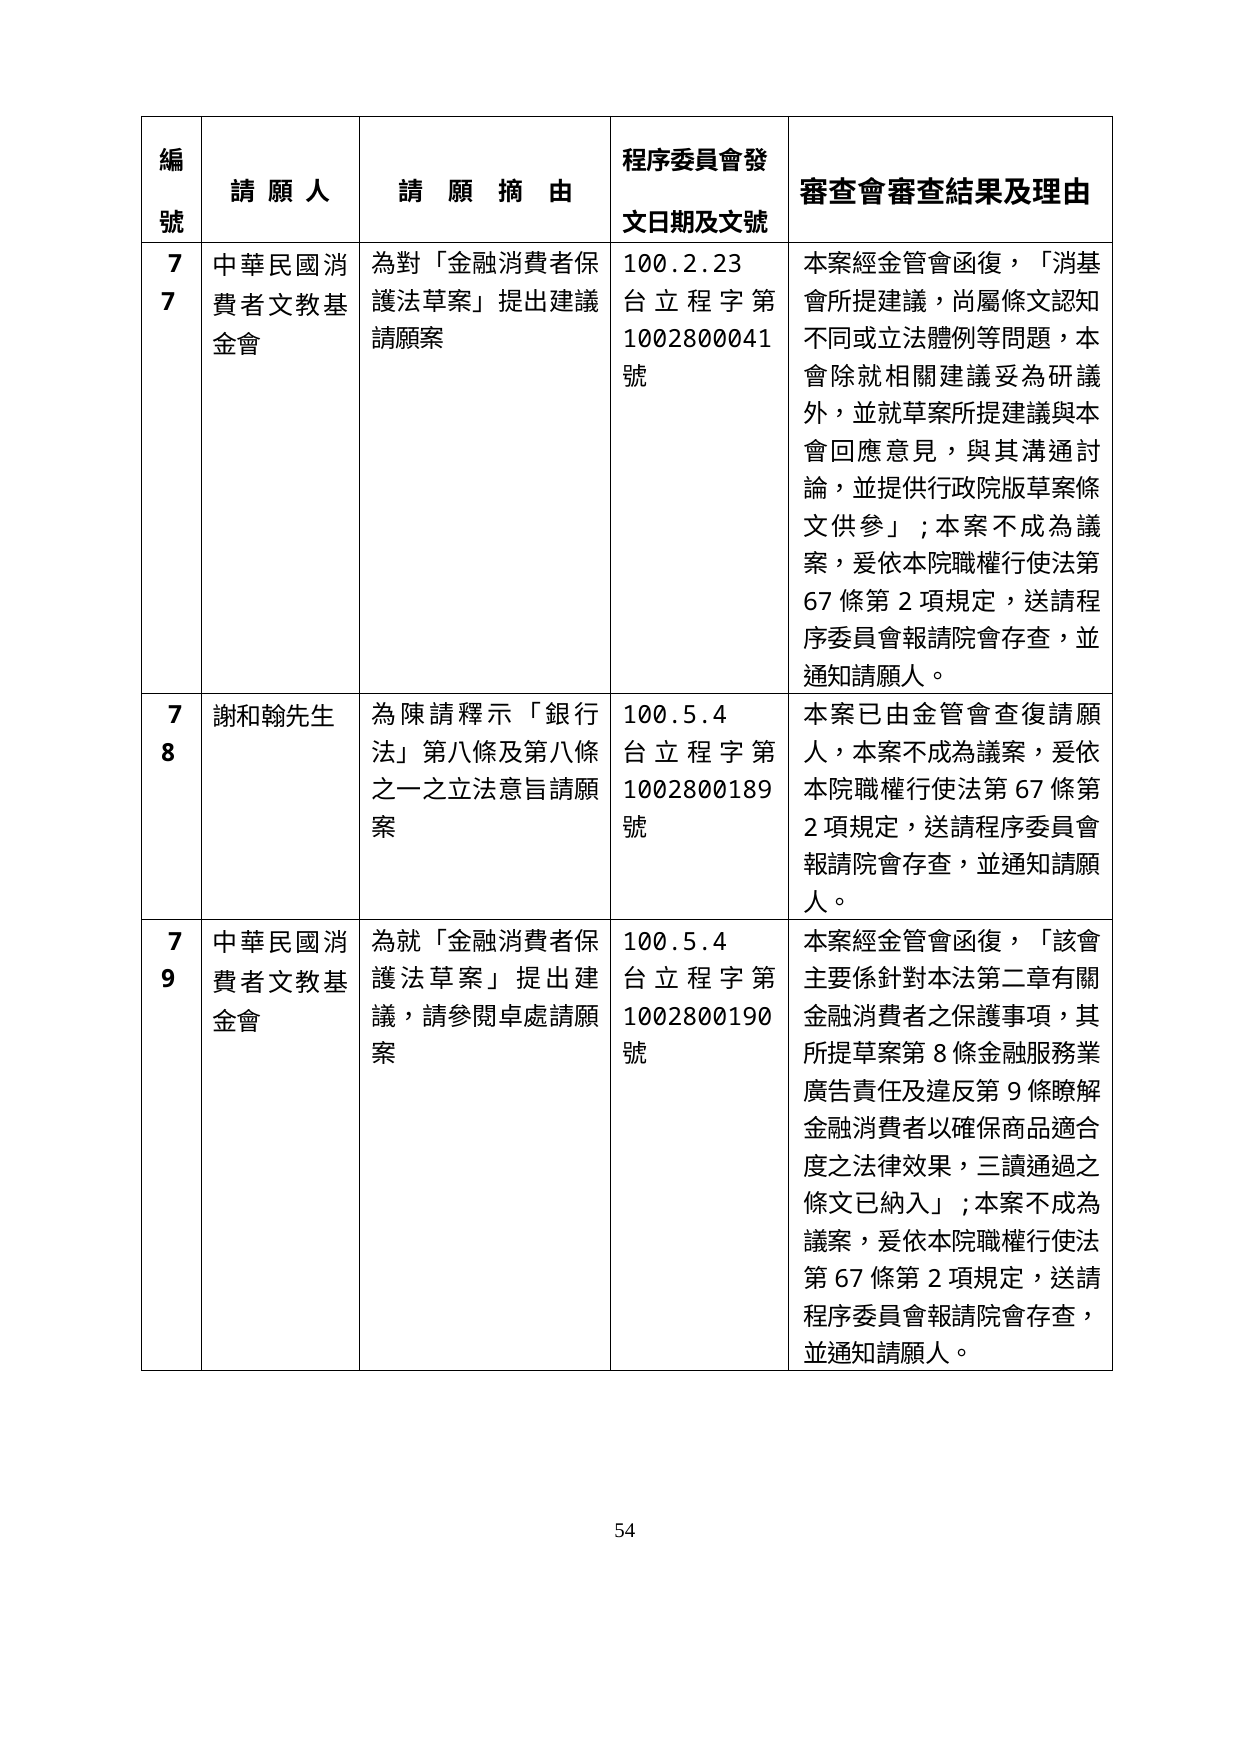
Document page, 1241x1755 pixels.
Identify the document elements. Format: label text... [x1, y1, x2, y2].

table_header 請 願 人 [202, 117, 359, 242]
table_cell 為陳請釋示「銀行法」第八條及第八條之一之立法意旨請願案 [360, 694, 610, 919]
table_header 編號 [142, 117, 201, 242]
table_cell 本案經金管會函復，「該會主要係針對本法第二章有關金融消費者之保護事項，其所提草案第8條金融服務業廣告責任及違反第9條瞭解金融消費者以確保商品適合度之法律效果，三讀通過之條文已納入」;本案不成為議案，爰依本院職權行使法第67條第2項規定，送請程序委員會報請院會存查，並通知請願人。 [789, 920, 1112, 1370]
table_header 請 願 摘 由 [360, 117, 610, 242]
table_cell 為就「金融消費者保護法草案」提出建議，請參閱卓處請願案 [360, 920, 610, 1370]
table_cell 中華民國消費者文教基金會 [202, 920, 359, 1370]
table_cell 100.5.4 台立程字第1002800190號 [611, 920, 788, 1370]
table_header 審查會審查結果及理由 [789, 117, 1112, 242]
table_cell 中華民國消費者文教基金會 [202, 243, 359, 693]
table_cell 100.2.23 台立程字第1002800041號 [611, 243, 788, 693]
table_cell 本案已由金管會查復請願人，本案不成為議案，爰依本院職權行使法第67條第2項規定，送請程序委員會報請院會存查，並通知請願人。 [789, 694, 1112, 919]
table_cell [142, 243, 201, 693]
table_cell [142, 694, 201, 919]
table_cell 100.5.4 台立程字第1002800189號 [611, 694, 788, 919]
table_header 程序委員會發文日期及文號 [611, 117, 788, 242]
table_cell [142, 920, 201, 1370]
table_cell 本案經金管會函復，「消基會所提建議，尚屬條文認知不同或立法體例等問題，本會除就相關建議妥為研議外，並就草案所提建議與本會回應意見，與其溝通討論，並提供行政院版草案條文供參」;本案不成為議案，爰依本院職權行使法第67條第2項規定，送請程序委員會報請院會存查，並通知請願人。 [789, 243, 1112, 693]
table_cell 謝和翰先生 [202, 694, 359, 919]
table_cell 為對「金融消費者保護法草案」提出建議請願案 [360, 243, 610, 693]
